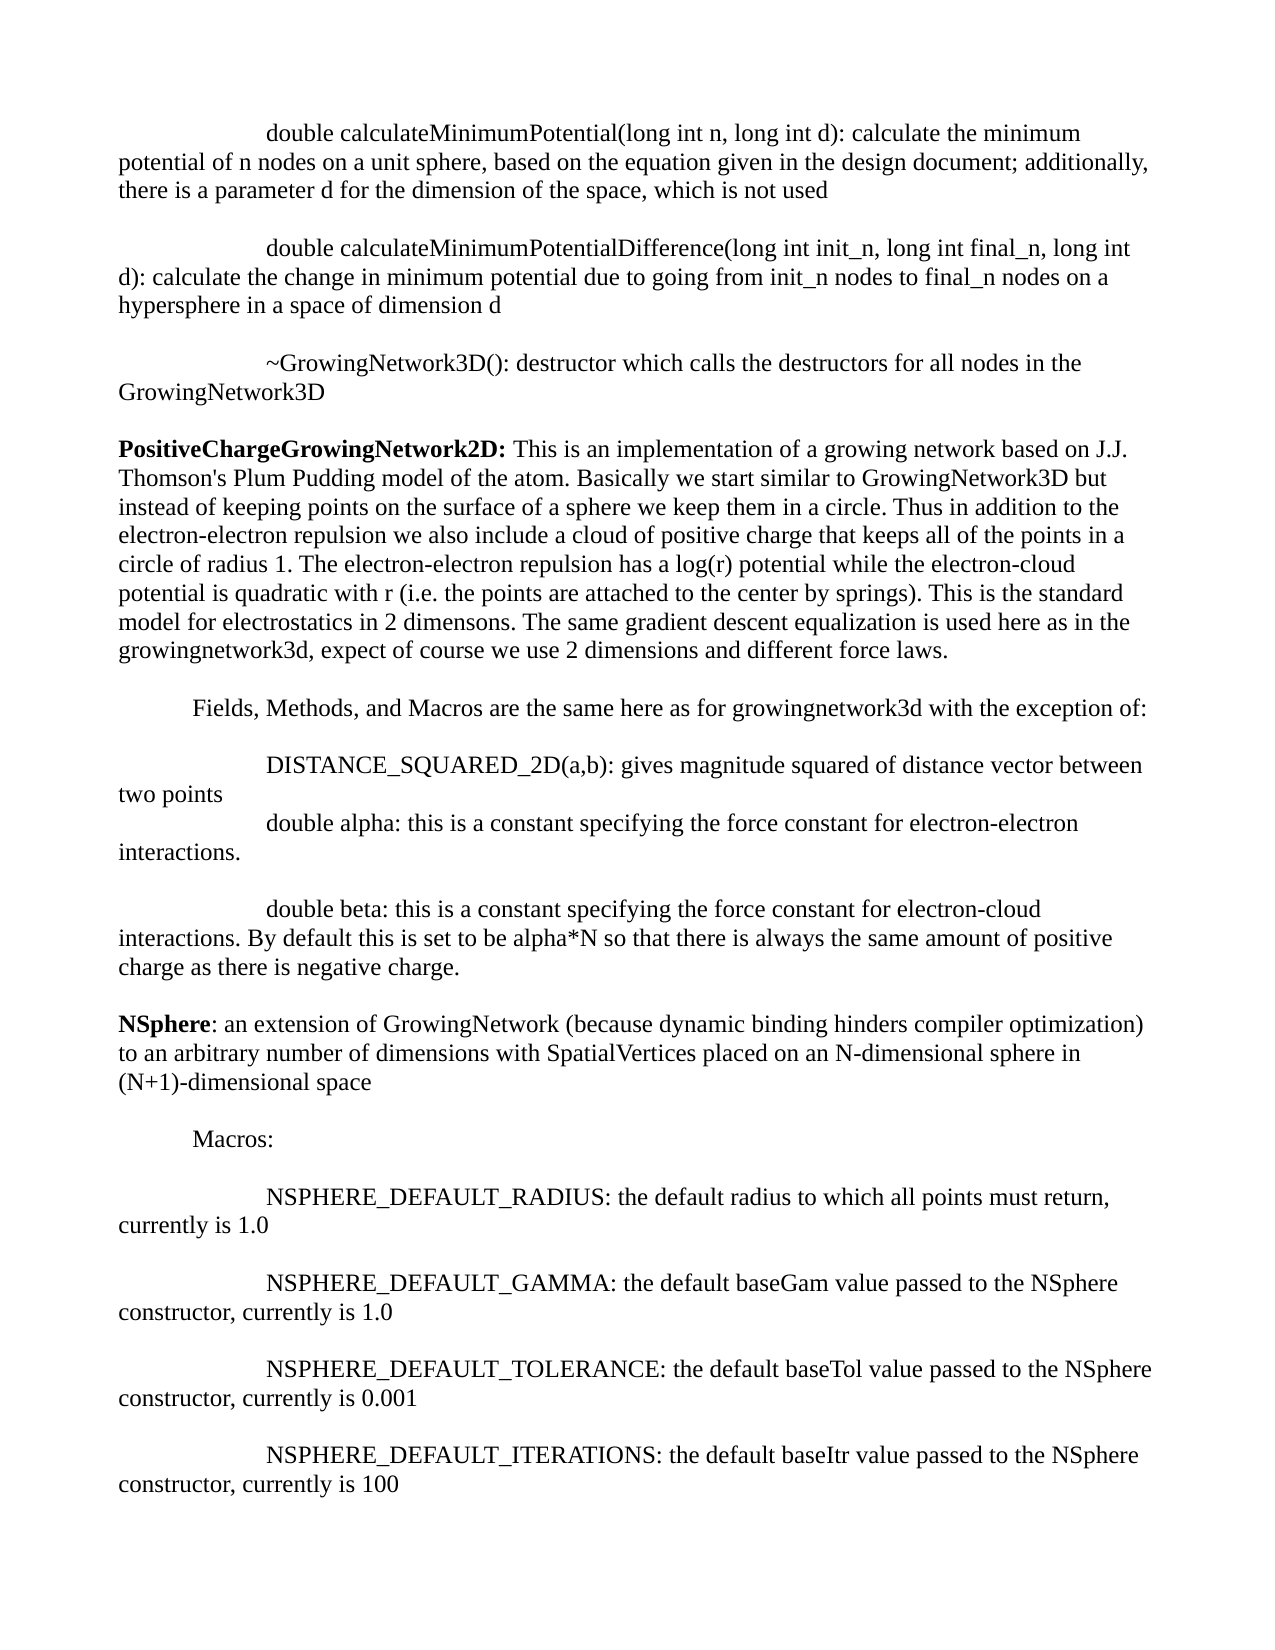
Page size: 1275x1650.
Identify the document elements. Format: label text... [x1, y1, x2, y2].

text PositiveChargeGrowingNetwork2D: This is an implementation of a growing network based on J.J. Thomson's Plum Pudding model of the atom. Basically we start similar to GrowingNetwork3D but instead of keeping points on the surface of a sphere we keep them in a circle. Thus in addition to the electron-electron repulsion we also include a cloud of positive charge that keeps all of the points in a circle of radius 1. The electron-electron repulsion has a log(r) potential while the electron-cloud potential is quadratic with r (i.e. the points are attached to the center by springs). This is the standard model for electrostatics in 2 dimensons. The same gradient descent equalization is used here as in the growingnetwork3d, expect of course we use 2 dimensions and different force laws. [118, 434, 1157, 664]
text DISTANCE_SQUARED_2D(a,b): gives magnitude squared of distance vector between two points [118, 751, 1157, 808]
text double alpha: this is a constant specifying the force constant for electron-electron interactions. [118, 808, 1157, 866]
text double calculateMinimumPotentialDifference(long int init_n, long int final_n, long int d): calculate the change in minimum potential due to going from init_n nodes to final_n nodes on a hypersphere in a space of dimension d [118, 233, 1157, 319]
text NSPHERE_DEFAULT_RADIUS: the default radius to which all points must return, currently is 1.0 [118, 1182, 1157, 1239]
text NSPHERE_DEFAULT_TOLERANCE: the default baseTol value passed to the NSphere constructor, currently is 0.001 [118, 1354, 1157, 1412]
text Macros: [118, 1124, 1157, 1153]
text NSPHERE_DEFAULT_GAMMA: the default baseGam value passed to the NSphere constructor, currently is 1.0 [118, 1268, 1157, 1326]
text double beta: this is a constant specifying the force constant for electron-cloud interactions. By default this is set to be alpha*N so that there is always the same amount of positive charge as there is negative charge. [118, 894, 1157, 981]
text NSphere: an extension of GrowingNetwork (because dynamic binding hinders compiler optimization) to an arbitrary number of dimensions with SpatialVertices placed on an N-dimensional sphere in (N+1)-dimensional space [118, 1009, 1157, 1096]
text ~GrowingNetwork3D(): destructor which calls the destructors for all nodes in the GrowingNetwork3D [118, 348, 1157, 406]
text Fields, Methods, and Macros are the same here as for growingnetwork3d with the exception of: [118, 693, 1157, 722]
text NSPHERE_DEFAULT_ITERATIONS: the default baseItr value passed to the NSphere constructor, currently is 100 [118, 1441, 1157, 1498]
text double calculateMinimumPotential(long int n, long int d): calculate the minimum potential of n nodes on a unit sphere, based on the equation given in the design document; additionally, there is a parameter d for the dimension of the space, which is not used [118, 118, 1157, 204]
